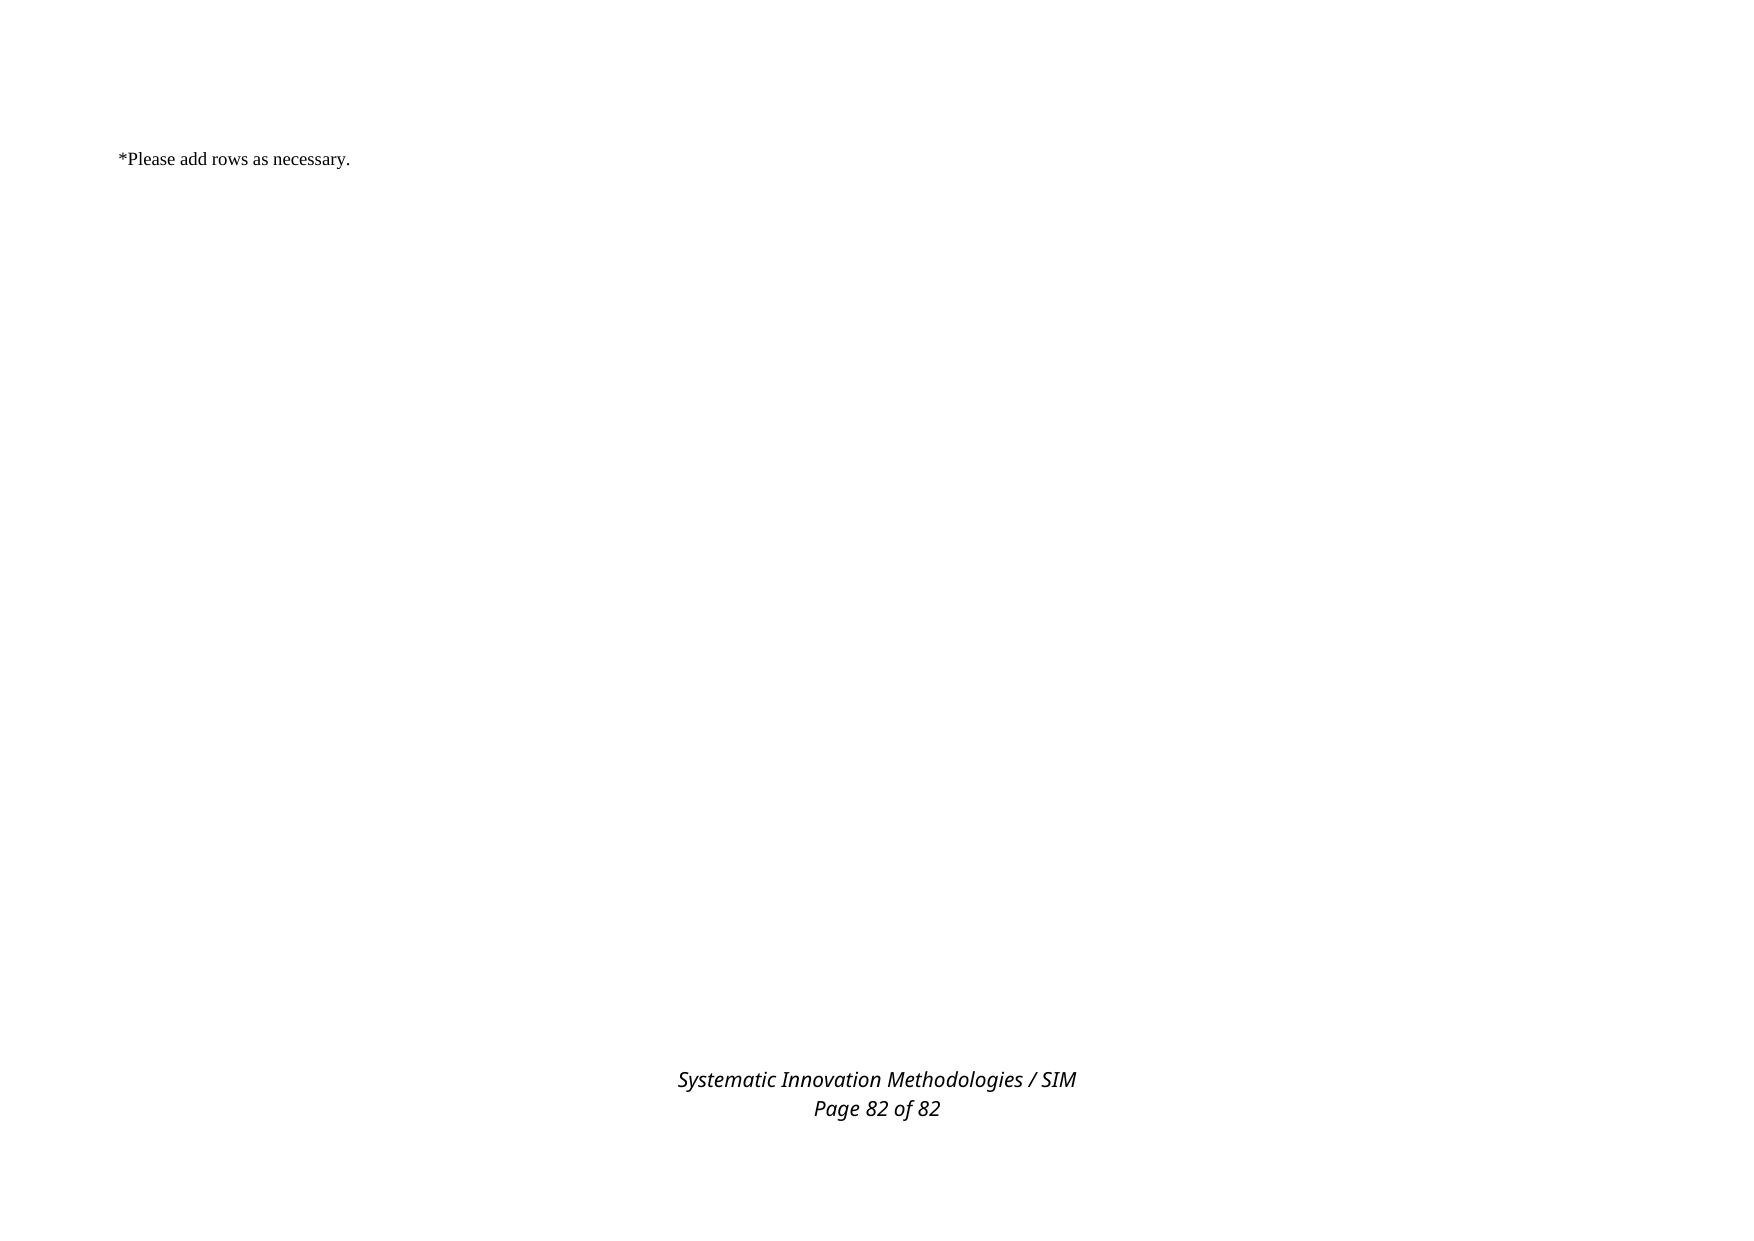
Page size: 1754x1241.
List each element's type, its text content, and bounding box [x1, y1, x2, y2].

text *Please add rows as necessary. [118, 148, 1636, 169]
